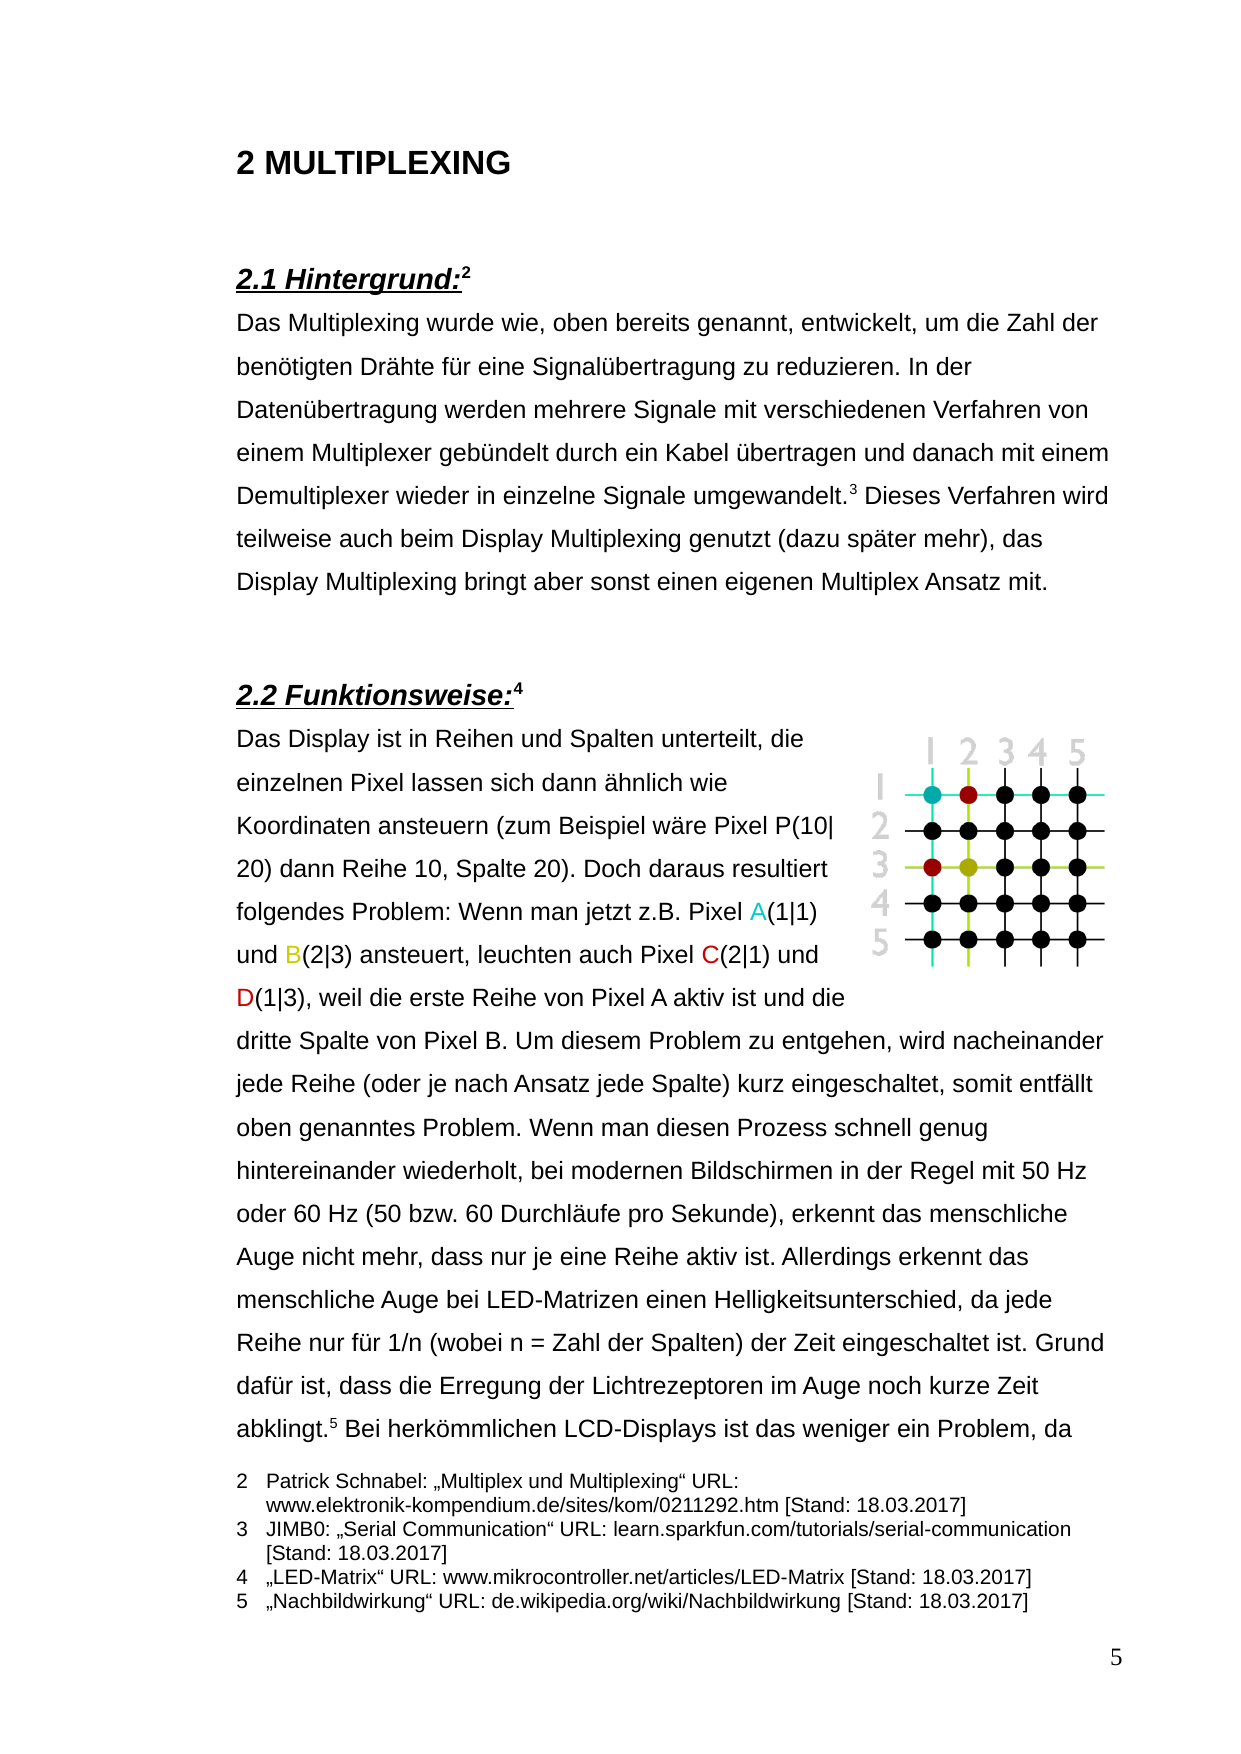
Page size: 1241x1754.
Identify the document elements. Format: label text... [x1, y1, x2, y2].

picture [850, 713, 1123, 985]
subtitle 2.2 Funktionsweise: [236, 678, 1122, 712]
text Patrick Schnabel: „Multiplex und Multiplexing“ URL: www.elektronik-kompendium.de/sites/kom/0211292.htm [Stand: 18.03.2017] [236, 1469, 1122, 1517]
text Das Multiplexing wurde wie, oben bereits genannt, entwickelt, um die Zahl der benötigten Drähte für eine Signalübertragung zu reduzieren. In der Datenübertragung werden mehrere Signale mit verschiedenen Verfahren von einem Multiplexer gebündelt durch ein Kabel übertragen und danach mit einem Demultiplexer wieder in einzelne Signale umgewandelt. Dieses Verfahren wird teilweise auch beim Display Multiplexing genutzt (dazu später mehr), das Display Multiplexing bringt aber sonst einen eigenen Multiplex Ansatz mit. [236, 308, 1122, 596]
text „LED-Matrix“ URL: www.mikrocontroller.net/articles/LED-Matrix [Stand: 18.03.2017] [236, 1565, 1122, 1589]
text Das Display ist in Reihen und Spalten unterteilt, die einzelnen Pixel lassen sich dann ähnlich wie Koordinaten ansteuern (zum Beispiel wäre Pixel P(10|20) dann Reihe 10, Spalte 20). Doch daraus resultiert folgendes Problem: Wenn man jetzt z.B. Pixel A(1|1) und B(2|3) ansteuert, leuchten auch Pixel C(2|1) und D(1|3), weil die erste Reihe von Pixel A aktiv ist und die dritte Spalte von Pixel B. Um diesem Problem zu entgehen, wird nacheinander jede Reihe (oder je nach Ansatz jede Spalte) kurz eingeschaltet, somit entfällt oben genanntes Problem. Wenn man diesen Prozess schnell genug hintereinander wiederholt, bei modernen Bildschirmen in der Regel mit 50 Hz oder 60 Hz (50 bzw. 60 Durchläufe pro Sekunde), erkennt das menschliche Auge nicht mehr, dass nur je eine Reihe aktiv ist. Allerdings erkennt das menschliche Auge bei LED-Matrizen einen Helligkeitsunterschied, da jede Reihe nur für 1/n (wobei n = Zahl der Spalten) der Zeit eingeschaltet ist. Grund dafür ist, dass die Erregung der Lichtrezeptoren im Auge noch kurze Zeit abklingt. Bei herkömmlichen LCD-Displays ist das weniger ein Problem, da [236, 724, 1122, 1443]
subtitle 2.1 Hintergrund: [236, 262, 1122, 296]
text JIMB0: „Serial Communication“ URL: learn.sparkfun.com/tutorials/serial-communication [Stand: 18.03.2017] [236, 1517, 1122, 1565]
subtitle 2 MULTIPLEXING [236, 143, 1122, 182]
text „Nachbildwirkung“ URL: de.wikipedia.org/wiki/Nachbildwirkung [Stand: 18.03.2017] [236, 1589, 1122, 1613]
